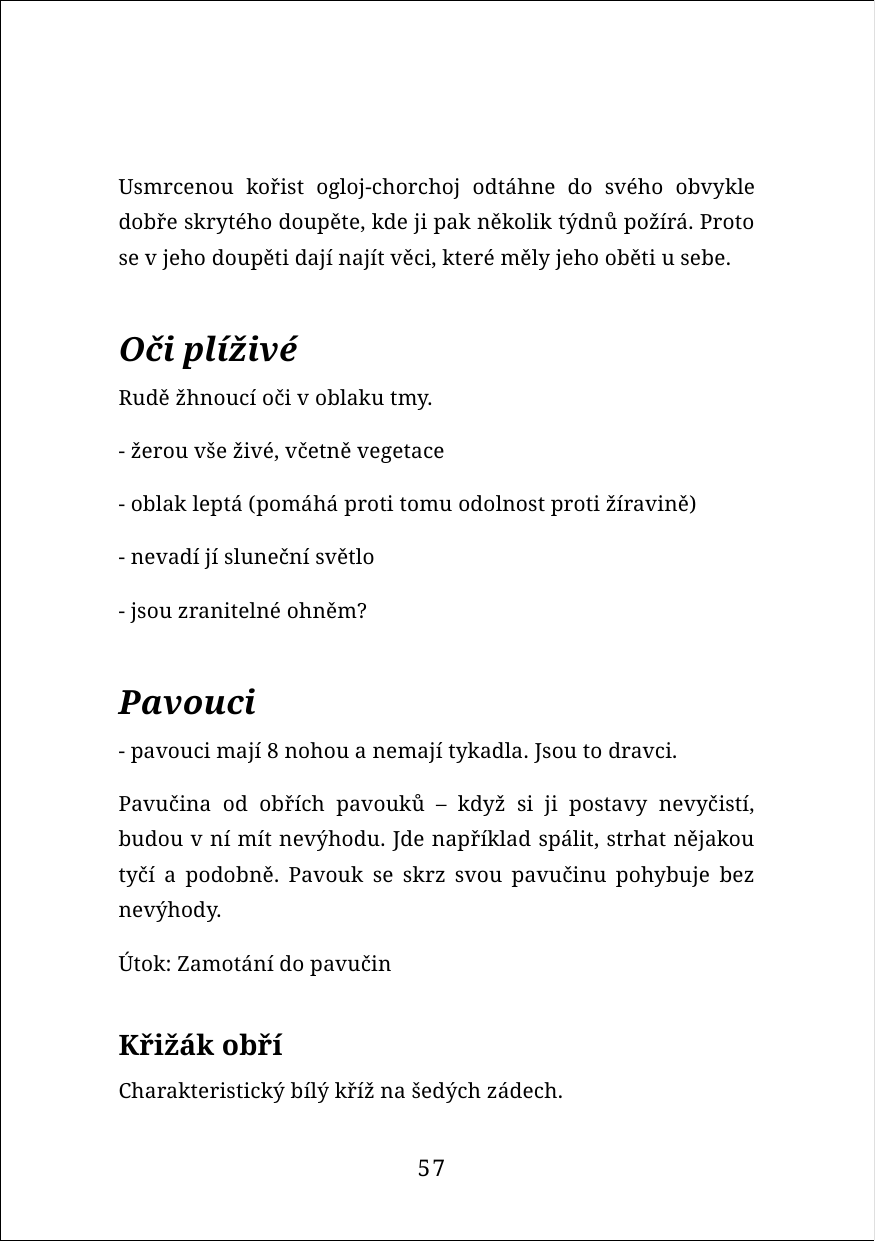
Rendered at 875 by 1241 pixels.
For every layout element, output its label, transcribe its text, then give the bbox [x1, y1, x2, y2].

subtitle Oči plíživé [118, 326, 756, 371]
text - oblak leptá (pomáhá proti tomu odolnost proti žíravině) [118, 489, 756, 518]
text Rudě žhnoucí oči v oblaku tmy. [118, 383, 756, 411]
text Pavučina od obřích pavouků – když si ji postavy nevyčistí, budou v ní mít nevýhodu. Jde například spálit, strhat nějakou tyčí a podobně. Pavouk se skrz svou pavučinu pohybuje bez nevýhody. [118, 789, 756, 924]
text Útok: Zamotání do pavučin [118, 949, 756, 977]
text - nevadí jí sluneční světlo [118, 542, 756, 571]
text - jsou zranitelné ohněm? [118, 596, 756, 624]
text - žerou vše živé, včetně vegetace [118, 436, 756, 464]
text - pavouci mají 8 nohou a nemají tykadla. Jsou to dravci. [118, 736, 756, 764]
subtitle Pavouci [118, 678, 756, 724]
text Usmrcenou kořist ogloj-chorchoj odtáhne do svého obvykle dobře skrytého doupěte, kde ji pak několik týdnů požírá. Proto se v jeho doupěti dají najít věci, které měly jeho oběti u sebe. [118, 172, 756, 271]
text Charakteristický bílý kříž na šedých zádech. [118, 1076, 756, 1104]
subtitle Křižák obří [118, 1026, 756, 1064]
